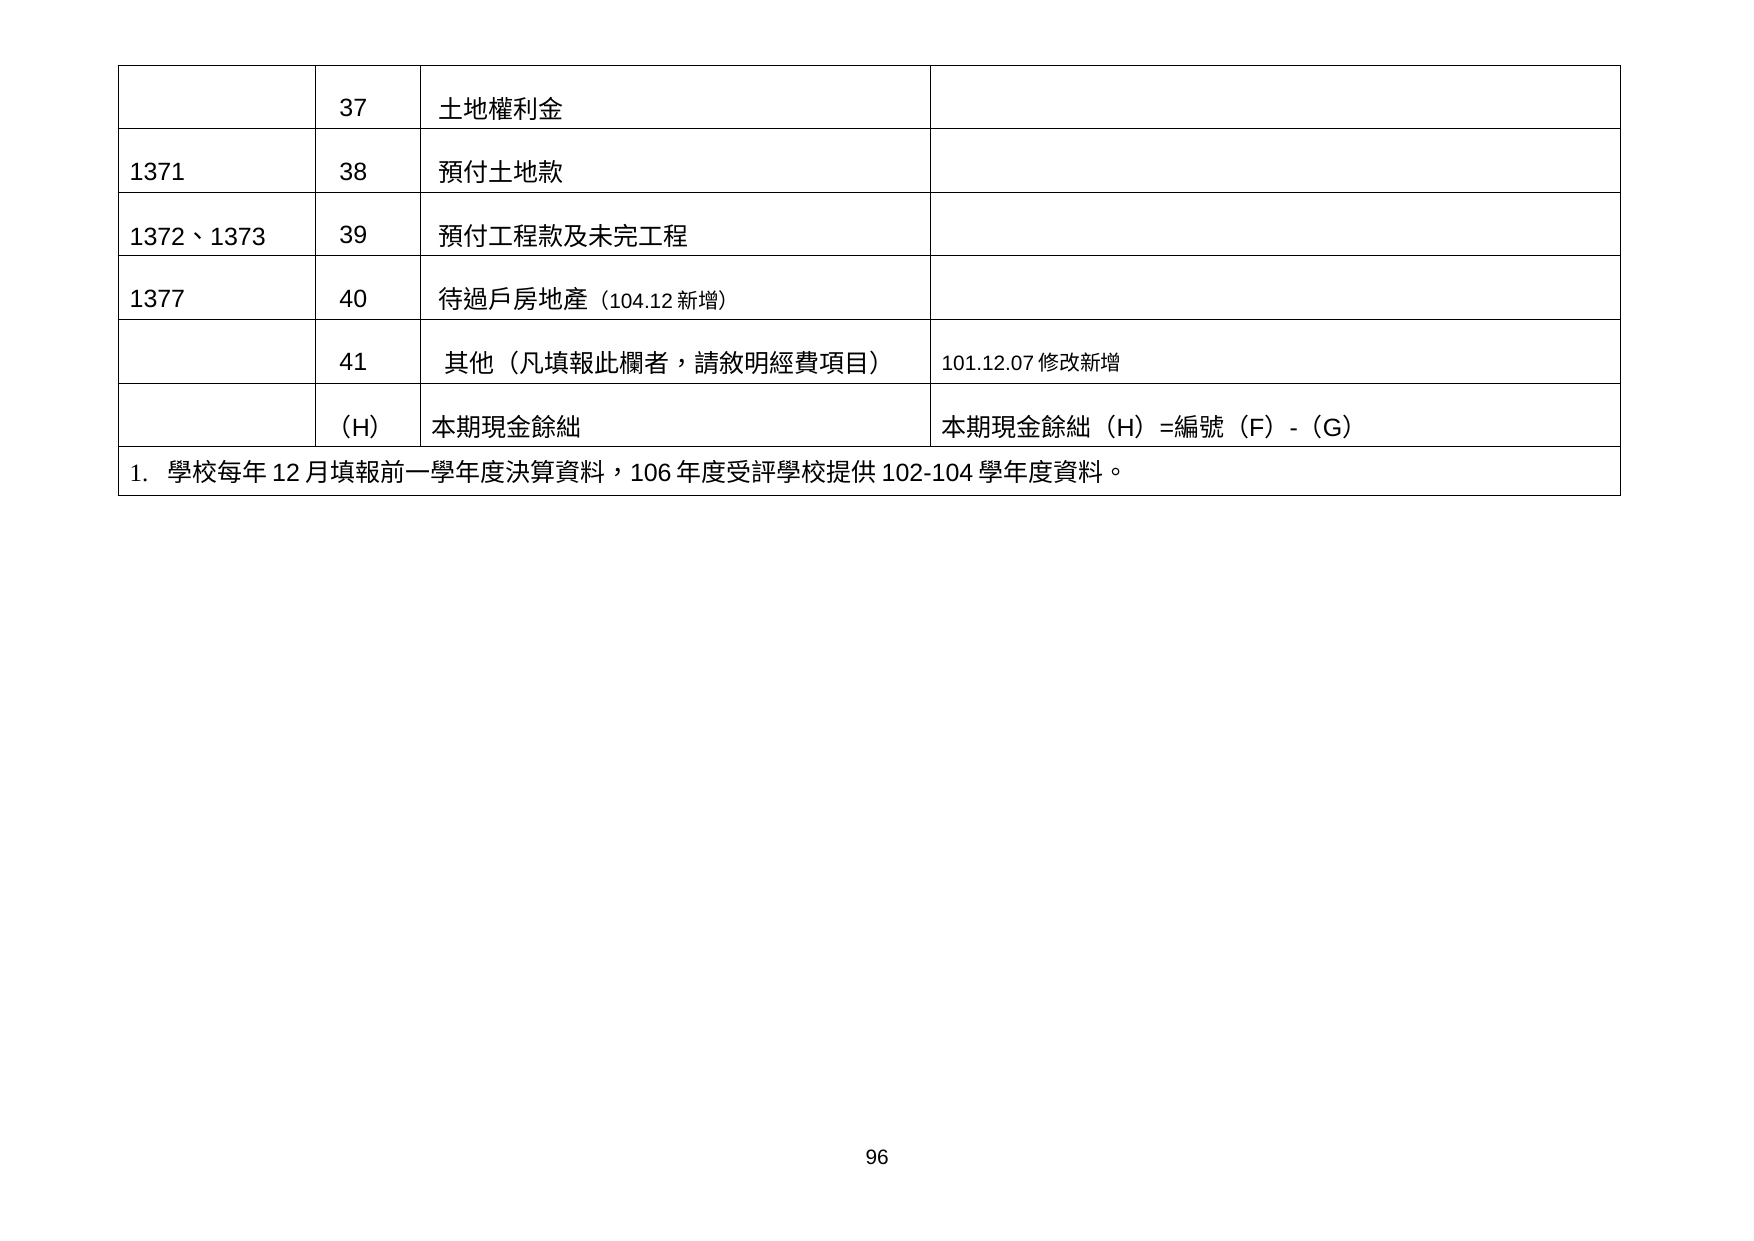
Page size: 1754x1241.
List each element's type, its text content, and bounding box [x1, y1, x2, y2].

table_cell （H） [316, 384, 420, 446]
table_cell 1371 [119, 129, 315, 192]
table_cell [931, 256, 1620, 319]
table_cell 41 [316, 320, 420, 382]
table_cell [931, 193, 1620, 255]
table_cell 本期現金餘絀 [421, 384, 930, 446]
table_cell 39 [316, 193, 420, 255]
table_cell 38 [316, 129, 420, 192]
table_cell 學校每年12月填報前一學年度決算資料，106年度受評學校提供102-104學年度資料。 [119, 447, 1620, 494]
table_cell 土地權利金 [421, 66, 930, 128]
table_cell [119, 384, 315, 446]
table_cell 待過戶房地產（104.12新增） [421, 256, 930, 319]
table_cell [119, 320, 315, 382]
table_cell 本期現金餘絀（H）=編號（F）-（G） [931, 384, 1620, 446]
table_cell 其他（凡填報此欄者，請敘明經費項目） [421, 320, 930, 382]
table_cell [931, 66, 1620, 128]
table_cell 預付工程款及未完工程 [421, 193, 930, 255]
table_cell 1372、1373 [119, 193, 315, 255]
table_cell [119, 66, 315, 128]
table_cell 預付土地款 [421, 129, 930, 192]
table_cell 37 [316, 66, 420, 128]
table_cell [931, 129, 1620, 192]
table_cell 40 [316, 256, 420, 319]
table_cell 101.12.07修改新增 [931, 320, 1620, 382]
table_cell 1377 [119, 256, 315, 319]
